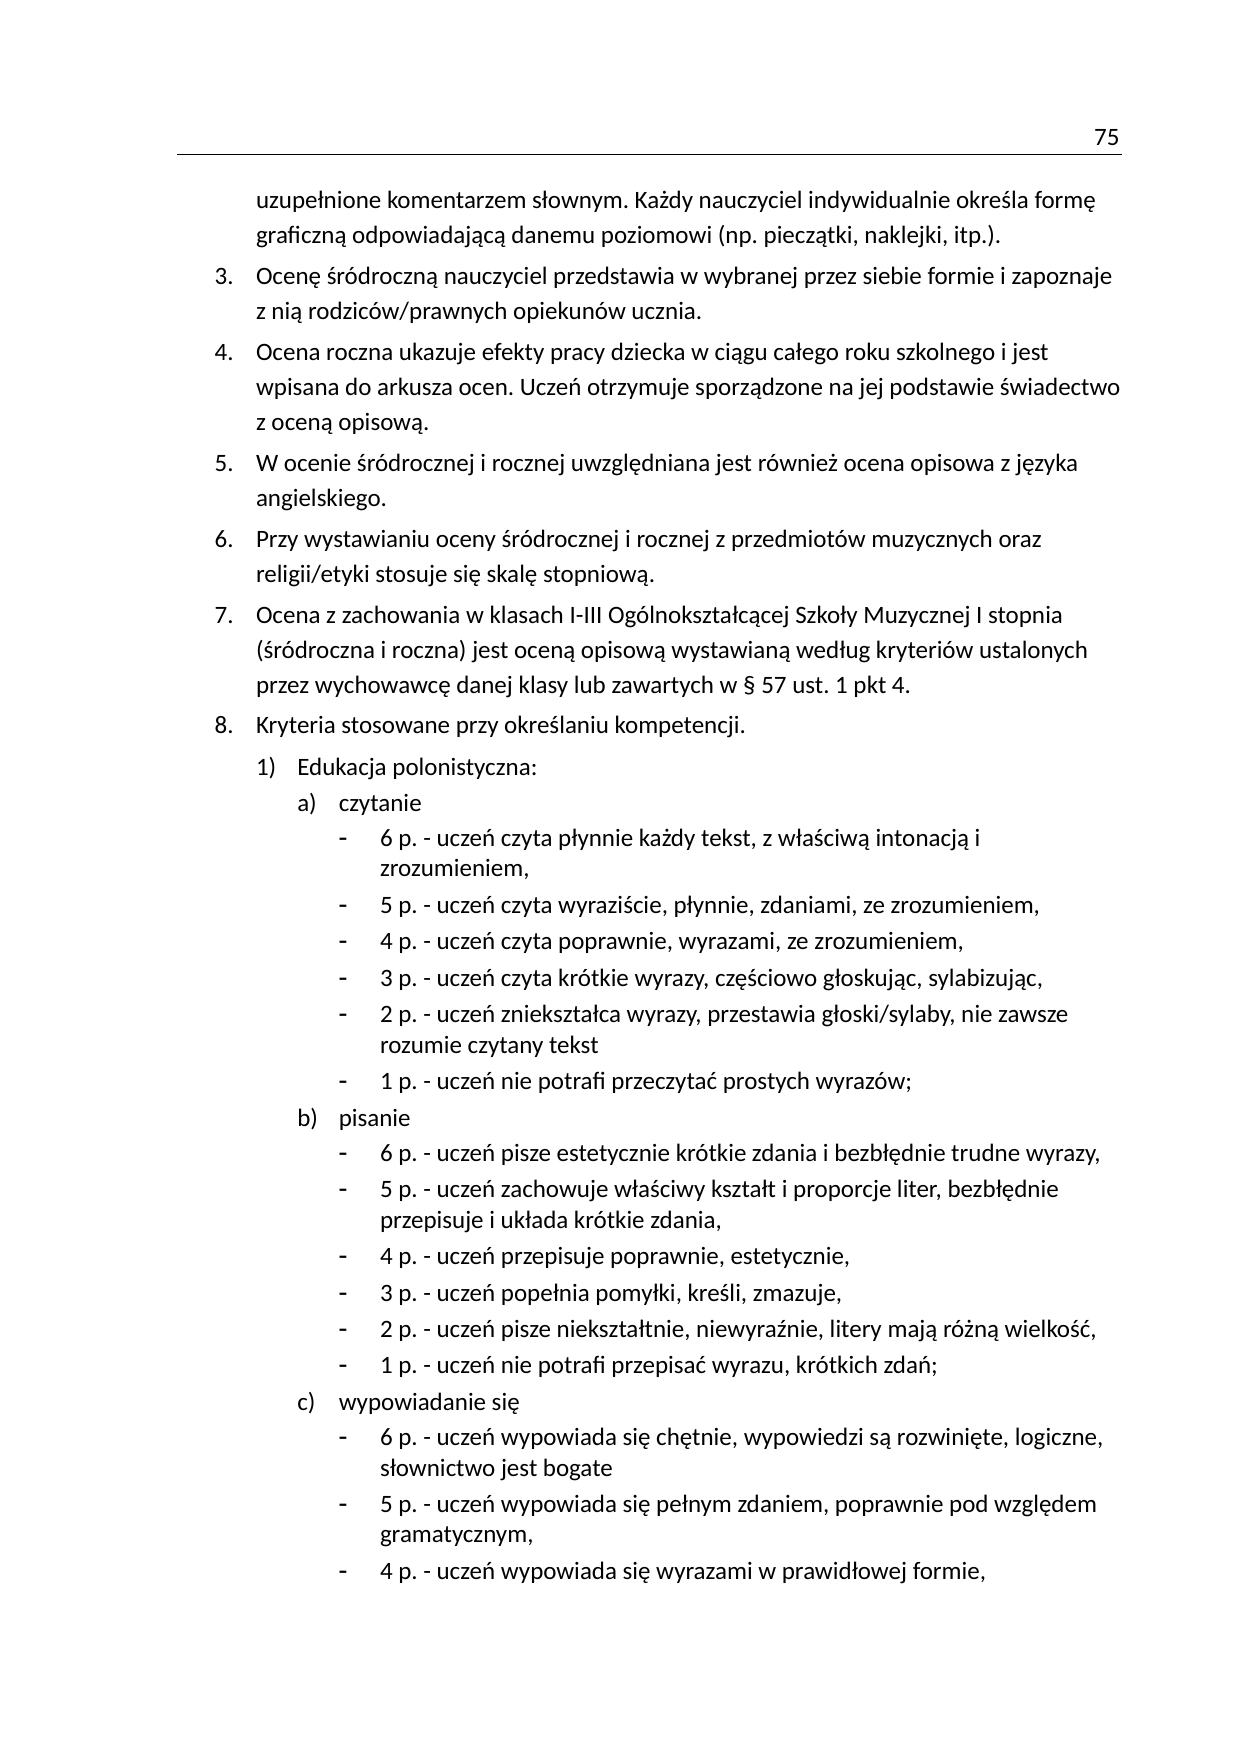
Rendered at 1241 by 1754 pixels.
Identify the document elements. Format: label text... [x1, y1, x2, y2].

list 5 p. - uczeń zachowuje właściwy kształt i proporcje liter, bezbłędnie przepisuje i układa krótkie zdania, [338, 1173, 1122, 1234]
list czytanie [297, 787, 1122, 818]
list uzupełnione komentarzem słownym. Każdy nauczyciel indywidualnie określa formę graficzną odpowiadającą danemu poziomowi (np. pieczątki, naklejki, itp.). [214, 184, 1122, 249]
list 3 p. - uczeń czyta krótkie wyrazy, częściowo głoskując, sylabizując, [338, 962, 1122, 992]
list wypowiadanie się [297, 1386, 1122, 1417]
list Ocena roczna ukazuje efekty pracy dziecka w ciągu całego roku szkolnego i jest wpisana do arkusza ocen. Uczeń otrzymuje sporządzone na jej podstawie świadectwo z oceną opisową. [214, 336, 1122, 436]
list Ocena z zachowania w klasach I-III Ogólnokształcącej Szkoły Muzycznej I stopnia (śródroczna i roczna) jest oceną opisową wystawianą według kryteriów ustalonych przez wychowawcę danej klasy lub zawartych w § 57 ust. 1 pkt 4. [214, 599, 1122, 699]
list 6 p. - uczeń czyta płynnie każdy tekst, z właściwą intonacją i zrozumieniem, [338, 822, 1122, 883]
list 1 p. - uczeń nie potrafi przepisać wyrazu, krótkich zdań; [338, 1350, 1122, 1380]
list 5 p. - uczeń wypowiada się pełnym zdaniem, poprawnie pod względem gramatycznym, [338, 1488, 1122, 1549]
list 4 p. - uczeń przepisuje poprawnie, estetycznie, [338, 1240, 1122, 1271]
list Kryteria stosowane przy określaniu kompetencji. [214, 710, 1122, 740]
list 6 p. - uczeń pisze estetycznie krótkie zdania i bezbłędnie trudne wyrazy, [338, 1137, 1122, 1167]
list 3 p. - uczeń popełnia pomyłki, kreśli, zmazuje, [338, 1277, 1122, 1307]
list 2 p. - uczeń zniekształca wyrazy, przestawia głoski/sylaby, nie zawsze rozumie czytany tekst [338, 998, 1122, 1059]
list 5 p. - uczeń czyta wyraziście, płynnie, zdaniami, ze zrozumieniem, [338, 889, 1122, 919]
list W ocenie śródrocznej i rocznej uwzględniana jest również ocena opisowa z języka angielskiego. [214, 447, 1122, 512]
list Ocenę śródroczną nauczyciel przedstawia w wybranej przez siebie formie i zapoznaje z nią rodziców/prawnych opiekunów ucznia. [214, 260, 1122, 326]
list pisanie [297, 1102, 1122, 1132]
list 1 p. - uczeń nie potrafi przeczytać prostych wyrazów; [338, 1065, 1122, 1096]
list Przy wystawianiu oceny śródrocznej i rocznej z przedmiotów muzycznych oraz religii/etyki stosuje się skalę stopniową. [214, 523, 1122, 588]
list Edukacja polonistyczna: [256, 751, 1122, 781]
list 4 p. - uczeń wypowiada się wyrazami w prawidłowej formie, [338, 1555, 1122, 1586]
list 2 p. - uczeń pisze niekształtnie, niewyraźnie, litery mają różną wielkość, [338, 1313, 1122, 1344]
list 6 p. - uczeń wypowiada się chętnie, wypowiedzi są rozwinięte, logiczne, słownictwo jest bogate [338, 1421, 1122, 1482]
list 4 p. - uczeń czyta poprawnie, wyrazami, ze zrozumieniem, [338, 926, 1122, 956]
